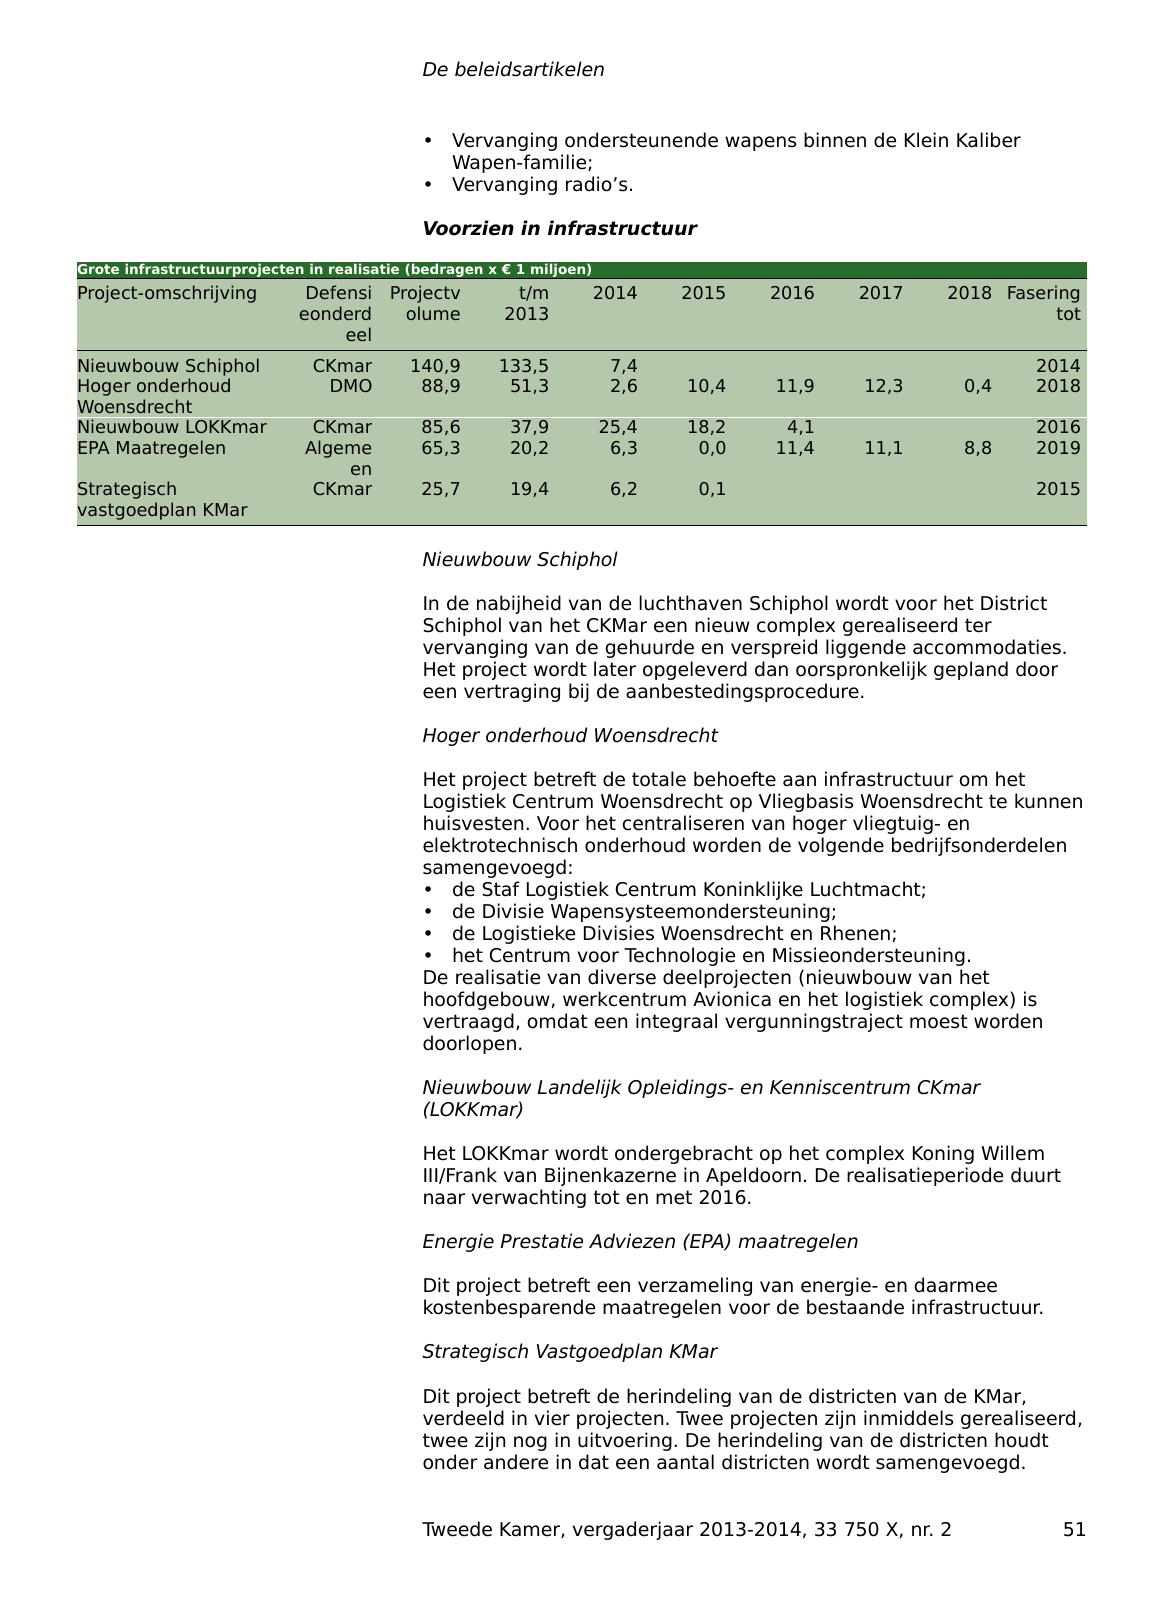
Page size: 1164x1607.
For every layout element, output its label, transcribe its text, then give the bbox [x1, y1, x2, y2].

table_cell Hoger onderhoud Woensdrecht [77, 376, 289, 417]
table_cell [821, 479, 909, 525]
table_cell 8,8 [909, 438, 998, 479]
table_cell Algemeen [289, 438, 378, 479]
table_cell 2017 [821, 279, 909, 350]
table_cell 2016 [732, 279, 821, 350]
text • de Divisie Wapensysteemondersteuning; [422, 901, 1087, 923]
table_cell 2,6 [555, 376, 644, 417]
text Dit project betreft een verzameling van energie- en daarmee kostenbesparende maatregelen voor de bestaande infrastructuur. [422, 1275, 1087, 1319]
table_cell 0,4 [909, 376, 998, 417]
table_cell 0,0 [644, 438, 732, 479]
table_cell 12,3 [821, 376, 909, 417]
table_cell Fasering tot [998, 279, 1087, 350]
subtitle Nieuwbouw Landelijk Opleidings- en Kenniscentrum CKmar (LOKKmar) [422, 1077, 1087, 1121]
table_cell 6,3 [555, 438, 644, 479]
table_cell 37,9 [466, 418, 555, 438]
table_cell Nieuwbouw Schiphol [77, 351, 289, 376]
text • de Logistieke Divisies Woensdrecht en Rhenen; [422, 923, 1087, 945]
table_cell 11,4 [732, 438, 821, 479]
table_cell 133,5 [466, 351, 555, 376]
table_cell Nieuwbouw LOKKmar [77, 418, 289, 438]
text • de Staf Logistiek Centrum Koninklijke Luchtmacht; [422, 879, 1087, 901]
table_cell 19,4 [466, 479, 555, 525]
table_cell 10,4 [644, 376, 732, 417]
table_cell CKmar [289, 351, 378, 376]
table_cell 18,2 [644, 418, 732, 438]
table_cell 2016 [998, 418, 1087, 438]
subtitle Nieuwbouw Schiphol [422, 548, 1087, 571]
table_cell 4,1 [732, 418, 821, 438]
subtitle Strategisch Vastgoedplan KMar [422, 1341, 1087, 1363]
text • het Centrum voor Technologie en Missieondersteuning. [422, 945, 1087, 967]
table_cell t/m 2013 [466, 279, 555, 350]
table_cell [909, 479, 998, 525]
text De realisatie van diverse deelprojecten (nieuwbouw van het hoofdgebouw, werkcentrum Avionica en het logistiek complex) is vertraagd, omdat een integraal vergunningstraject moest worden doorlopen. [422, 967, 1087, 1055]
table_cell [644, 351, 732, 376]
table_cell [909, 418, 998, 438]
table_cell CKmar [289, 418, 378, 438]
table_cell 2014 [555, 279, 644, 350]
subtitle Energie Prestatie Adviezen (EPA) maatregelen [422, 1231, 1087, 1253]
table_cell [732, 479, 821, 525]
table_cell 2018 [909, 279, 998, 350]
subtitle Hoger onderhoud Woensdrecht [422, 725, 1087, 747]
table_header Grote infrastructuurprojecten in realisatie (bedragen x € 1 miljoen) [77, 262, 1087, 278]
table_cell 2015 [998, 479, 1087, 525]
table_cell 65,3 [378, 438, 466, 479]
table_cell [821, 351, 909, 376]
table_cell 140,9 [378, 351, 466, 376]
table_cell 2019 [998, 438, 1087, 479]
table_cell Project-omschrijving [77, 279, 289, 350]
table_cell 25,7 [378, 479, 466, 525]
table_cell Projectvolume [378, 279, 466, 350]
table_cell EPA Maatregelen [77, 438, 289, 479]
table_cell 6,2 [555, 479, 644, 525]
table_cell 20,2 [466, 438, 555, 479]
text Het project betreft de totale behoefte aan infrastructuur om het Logistiek Centrum Woensdrecht op Vliegbasis Woensdrecht te kunnen huisvesten. Voor het centraliseren van hoger vliegtuig- en elektrotechnisch onderhoud worden de volgende bedrijfsonderdelen samengevoegd: [422, 769, 1087, 879]
table_cell 51,3 [466, 376, 555, 417]
table_cell 85,6 [378, 418, 466, 438]
table_cell Strategisch vastgoedplan KMar [77, 479, 289, 525]
text • Vervanging radio’s. [422, 174, 1087, 196]
table_cell Defensieonderdeel [289, 279, 378, 350]
table_cell [732, 351, 821, 376]
text • Vervanging ondersteunende wapens binnen de Klein Kaliber Wapen-familie; [422, 130, 1087, 174]
table_cell [909, 351, 998, 376]
table_cell 0,1 [644, 479, 732, 525]
text In de nabijheid van de luchthaven Schiphol wordt voor het District Schiphol van het CKMar een nieuw complex gerealiseerd ter vervanging van de gehuurde en verspreid liggende accommodaties. Het project wordt later opgeleverd dan oorspronkelijk gepland door een vertraging bij de aanbestedingsprocedure. [422, 593, 1087, 703]
text Dit project betreft de herindeling van de districten van de KMar, verdeeld in vier projecten. Twee projecten zijn inmiddels gerealiseerd, twee zijn nog in uitvoering. De herindeling van de districten houdt onder andere in dat een aantal districten wordt samengevoegd. [422, 1386, 1087, 1473]
table_cell 7,4 [555, 351, 644, 376]
subtitle Voorzien in infrastructuur [422, 218, 1087, 240]
table_cell [821, 418, 909, 438]
table_cell 2018 [998, 376, 1087, 417]
table_cell DMO [289, 376, 378, 417]
table_cell CKmar [289, 479, 378, 525]
table_cell 25,4 [555, 418, 644, 438]
table_cell 2014 [998, 351, 1087, 376]
table_cell 11,9 [732, 376, 821, 417]
text Het LOKKmar wordt ondergebracht op het complex Koning Willem III/Frank van Bijnenkazerne in Apeldoorn. De realisatieperiode duurt naar verwachting tot en met 2016. [422, 1143, 1087, 1209]
table_cell 2015 [644, 279, 732, 350]
table_cell 11,1 [821, 438, 909, 479]
table_cell 88,9 [378, 376, 466, 417]
